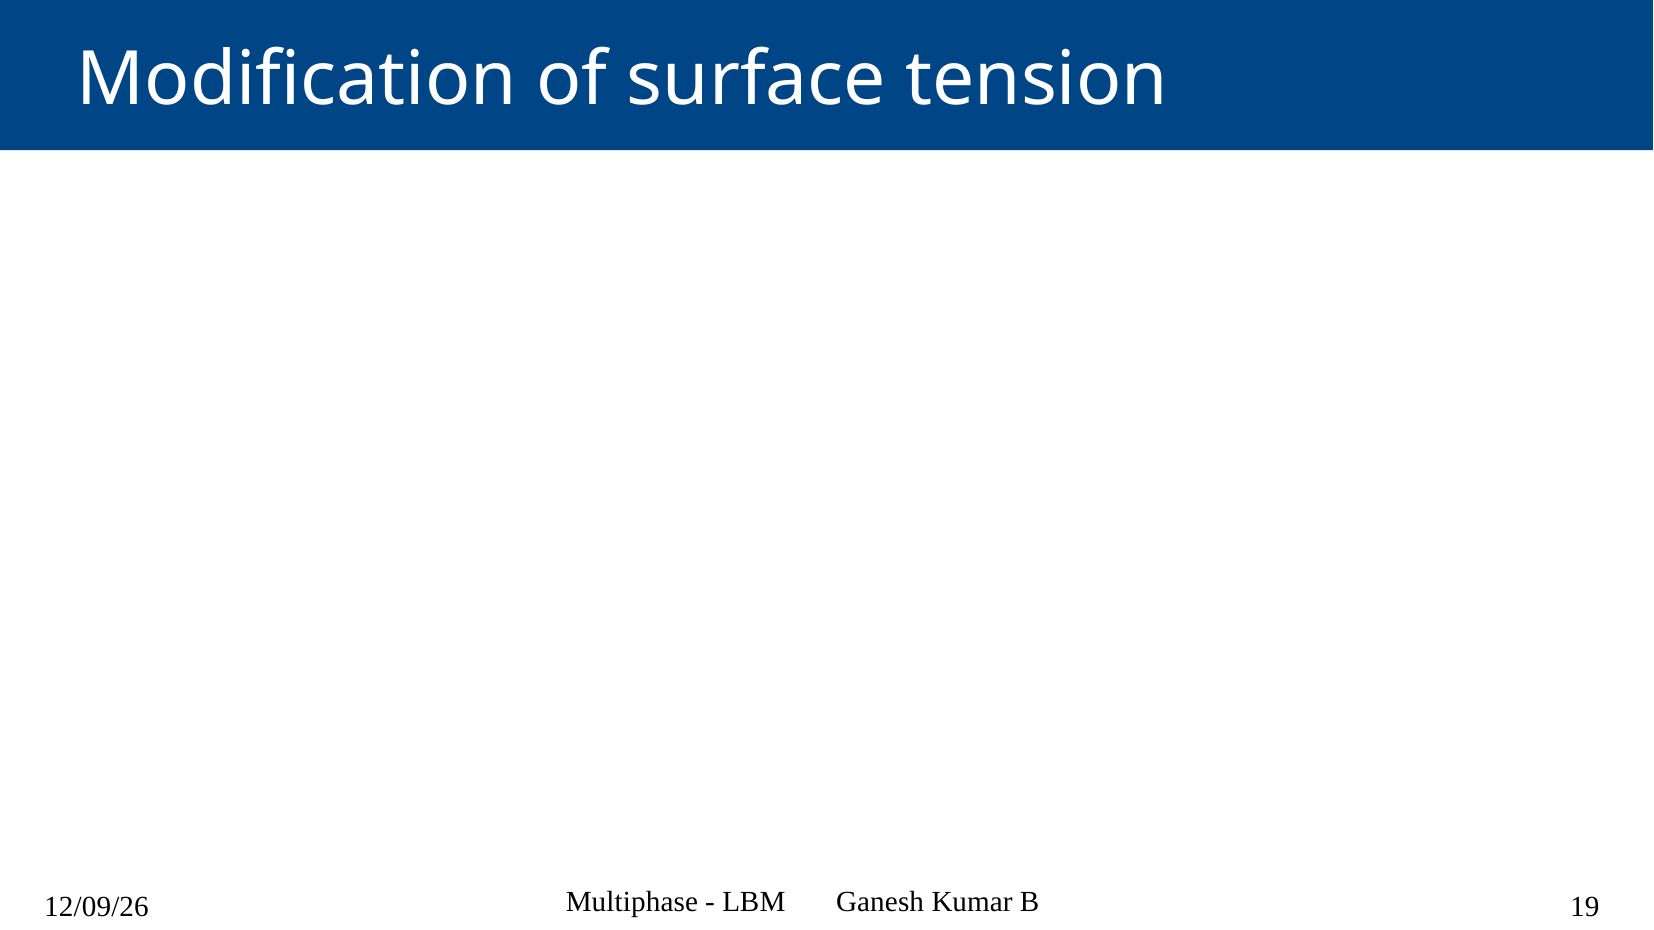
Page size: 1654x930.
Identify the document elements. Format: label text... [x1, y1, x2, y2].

title Modification of surface tension [0, 0, 1653, 151]
